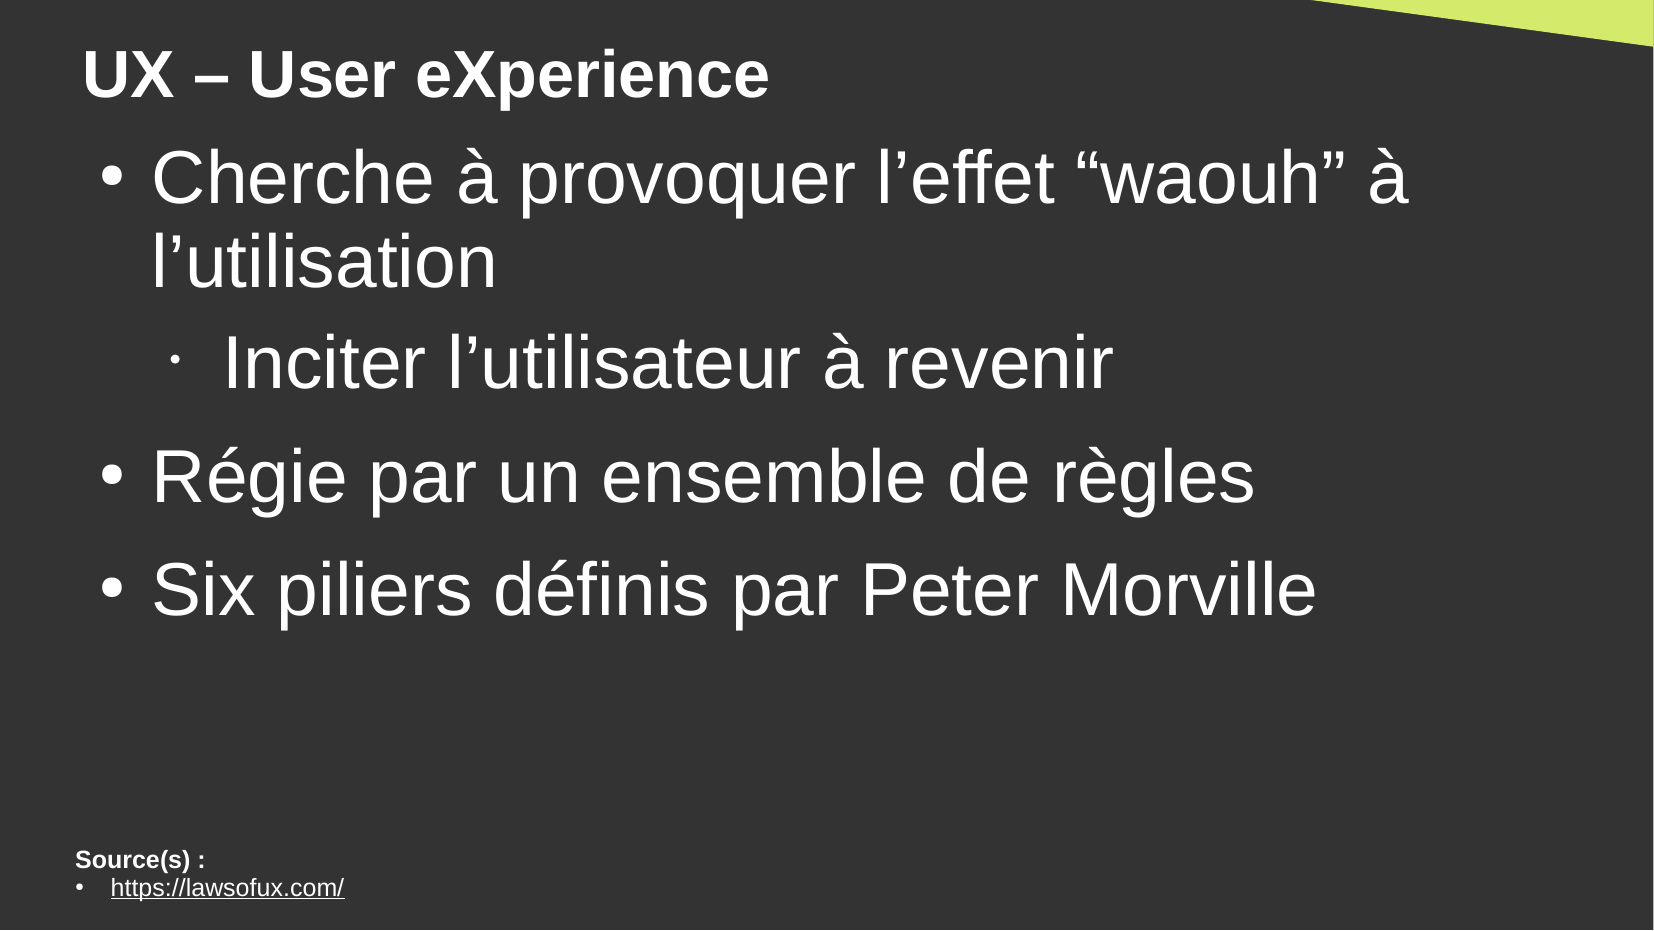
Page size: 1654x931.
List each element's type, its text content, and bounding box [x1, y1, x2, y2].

title UX – User eXperience [82, 37, 1571, 114]
list Cherche à provoquer l’effet “waouh” à l’utilisation Inciter l’utilisateur à revenir Régie par un ensemble de règles Six piliers définis par Peter Morville [80, 135, 1620, 827]
text_box Source(s) : https://lawsofux.com/ [60, 838, 1546, 931]
text_box [1311, 0, 1654, 47]
